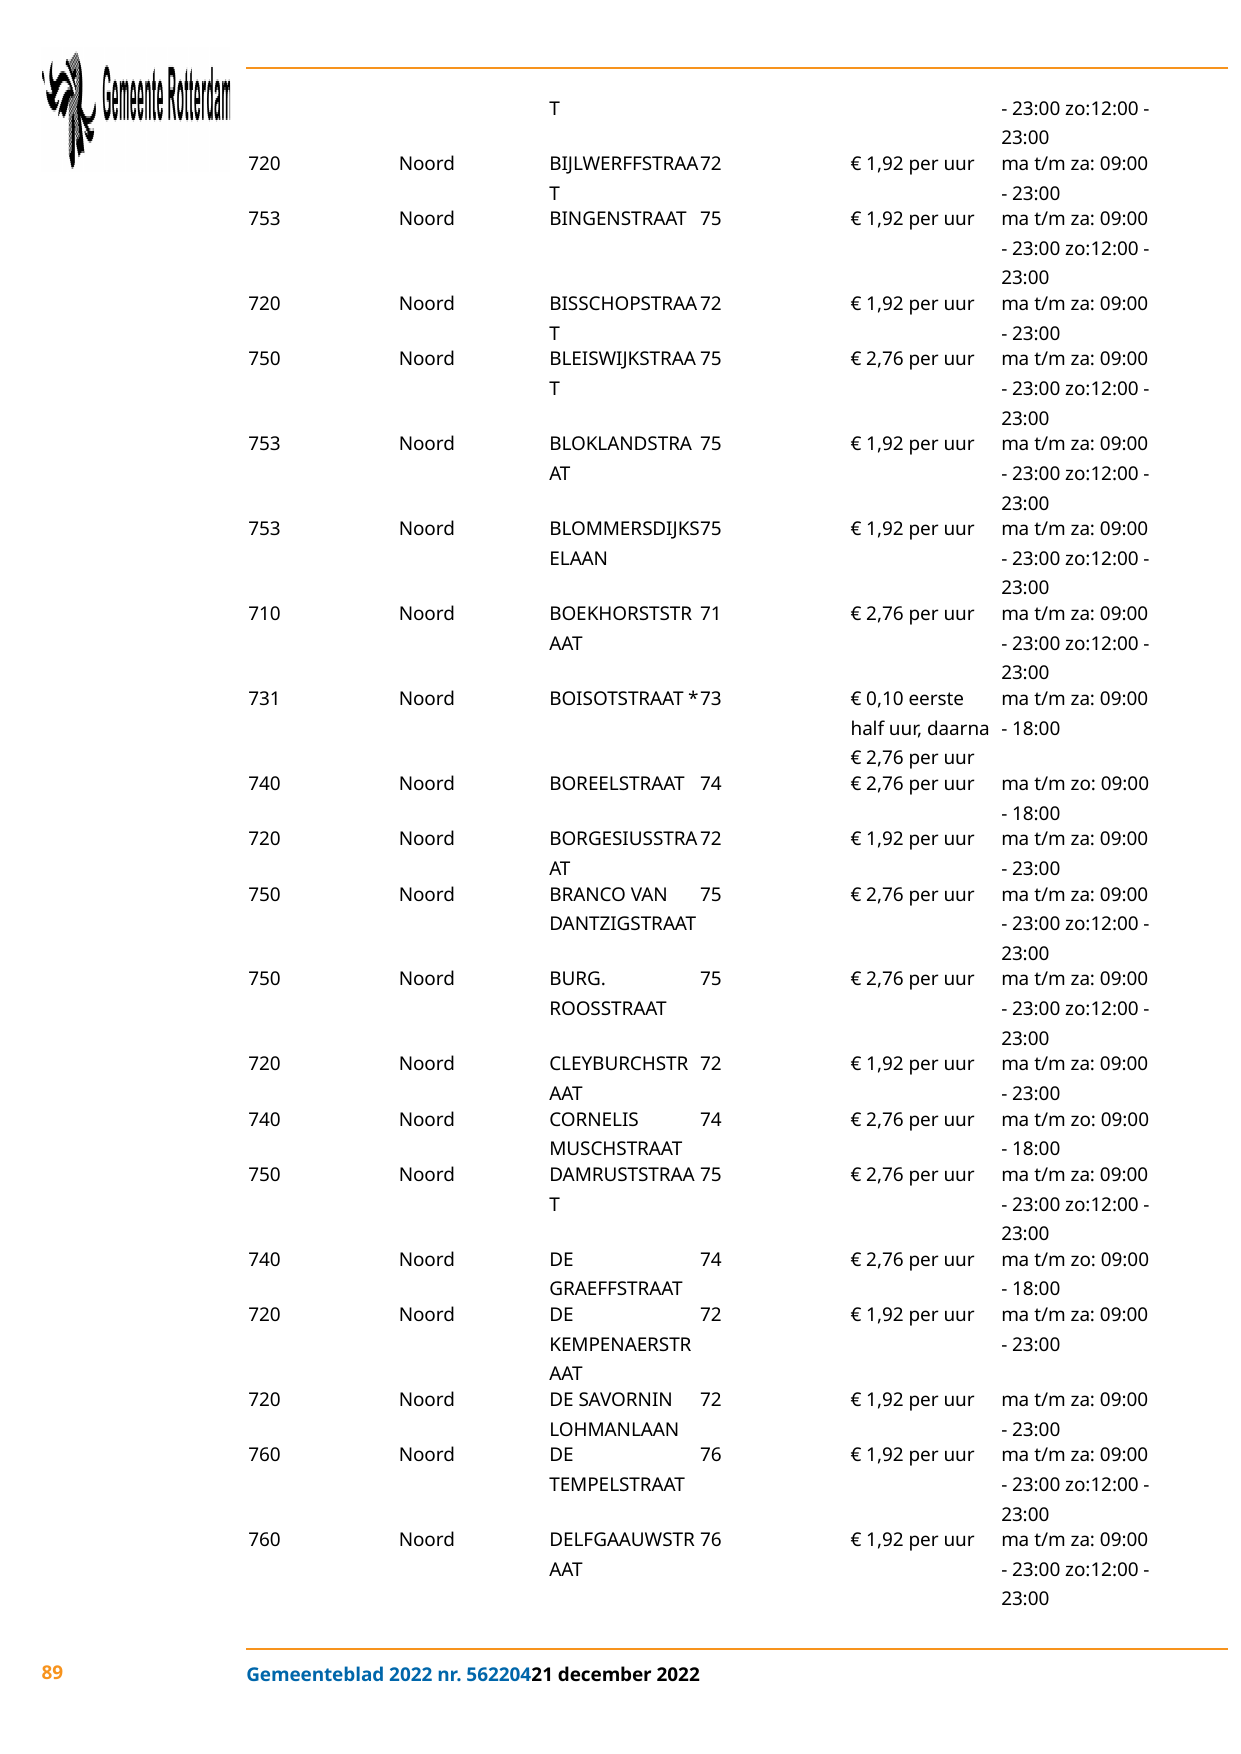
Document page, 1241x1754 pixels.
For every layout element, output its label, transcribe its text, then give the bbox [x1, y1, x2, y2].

table_cell ma t/m za: 09:00 - 23:00 [1001, 150, 1152, 205]
table_cell [700, 95, 850, 150]
table_cell T [549, 95, 700, 150]
table_cell ma t/m za: 09:00 - 23:00 zo:12:00 - 23:00 [1001, 515, 1152, 600]
table_cell BIJLWERFFSTRAAT [549, 150, 700, 205]
table_cell ma t/m zo: 09:00 - 18:00 [1001, 770, 1152, 825]
table_cell ma t/m zo: 09:00 - 18:00 [1001, 1106, 1152, 1161]
table_cell 720 [248, 1386, 398, 1442]
table_cell 75 [700, 881, 850, 966]
table_cell € 2,76 per uur [850, 346, 1001, 431]
table_cell 720 [248, 290, 398, 346]
table_cell Noord [399, 1442, 549, 1526]
table_cell 75 [700, 346, 850, 431]
table_cell Noord [399, 290, 549, 346]
table_cell 753 [248, 431, 398, 515]
table_cell 74 [700, 770, 850, 825]
table_cell 72 [700, 1386, 850, 1442]
table_cell [850, 95, 1001, 150]
table_cell € 1,92 per uur [850, 290, 1001, 346]
table_cell Noord [399, 205, 549, 290]
table_cell 76 [700, 1442, 850, 1526]
table_cell € 2,76 per uur [850, 600, 1001, 685]
table_cell 72 [700, 825, 850, 881]
table_cell ma t/m za: 09:00 - 23:00 zo:12:00 - 23:00 [1001, 1526, 1152, 1611]
table_cell Noord [399, 770, 549, 825]
table_cell Noord [399, 1301, 549, 1386]
table_cell ma t/m za: 09:00 - 23:00 zo:12:00 - 23:00 [1001, 346, 1152, 431]
table_cell € 2,76 per uur [850, 1106, 1001, 1161]
table_cell BLOMMERSDIJKSELAAN [549, 515, 700, 600]
table_cell Noord [399, 150, 549, 205]
table_cell [399, 95, 549, 150]
table_cell 73 [700, 685, 850, 770]
table_cell € 1,92 per uur [850, 1386, 1001, 1442]
table_cell ma t/m za: 09:00 - 23:00 [1001, 825, 1152, 881]
table_cell 75 [700, 205, 850, 290]
table_cell DE KEMPENAERSTRAAT [549, 1301, 700, 1386]
table_cell ma t/m za: 09:00 - 23:00 zo:12:00 - 23:00 [1001, 1442, 1152, 1526]
table_cell Noord [399, 881, 549, 966]
table_cell € 0,10 eerste half uur, daarna € 2,76 per uur [850, 685, 1001, 770]
table_cell € 2,76 per uur [850, 881, 1001, 966]
table_cell Noord [399, 1161, 549, 1246]
table_cell € 2,76 per uur [850, 770, 1001, 825]
table_cell ma t/m za: 09:00 - 18:00 [1001, 685, 1152, 770]
table_cell DE TEMPELSTRAAT [549, 1442, 700, 1526]
table_cell € 1,92 per uur [850, 1442, 1001, 1526]
table_cell BINGENSTRAAT [549, 205, 700, 290]
table_cell 750 [248, 1161, 398, 1246]
table_cell 74 [700, 1246, 850, 1301]
table_cell ma t/m za: 09:00 - 23:00 zo:12:00 - 23:00 [1001, 205, 1152, 290]
table_cell Noord [399, 1051, 549, 1106]
table_cell 72 [700, 150, 850, 205]
table_cell ma t/m za: 09:00 - 23:00 zo:12:00 - 23:00 [1001, 600, 1152, 685]
table_cell 740 [248, 770, 398, 825]
table_cell 75 [700, 515, 850, 600]
table_cell 720 [248, 1301, 398, 1386]
table_cell Noord [399, 1526, 549, 1611]
table_cell € 1,92 per uur [850, 825, 1001, 881]
table_cell ma t/m za: 09:00 - 23:00 zo:12:00 - 23:00 [1001, 881, 1152, 966]
table_cell 720 [248, 1051, 398, 1106]
table_cell ma t/m za: 09:00 - 23:00 zo:12:00 - 23:00 [1001, 966, 1152, 1051]
table_cell DAMRUSTSTRAAT [549, 1161, 700, 1246]
table_cell 753 [248, 515, 398, 600]
table_cell BOREELSTRAAT [549, 770, 700, 825]
table_cell € 2,76 per uur [850, 1161, 1001, 1246]
table_cell BOISOTSTRAAT * [549, 685, 700, 770]
table_cell - 23:00 zo:12:00 - 23:00 [1001, 95, 1152, 150]
table_cell ma t/m za: 09:00 - 23:00 zo:12:00 - 23:00 [1001, 431, 1152, 515]
table_cell 740 [248, 1106, 398, 1161]
table_cell Noord [399, 685, 549, 770]
table_cell ma t/m za: 09:00 - 23:00 [1001, 1301, 1152, 1386]
picture [41, 47, 231, 172]
table_cell ma t/m zo: 09:00 - 18:00 [1001, 1246, 1152, 1301]
table_cell 720 [248, 825, 398, 881]
table_cell € 2,76 per uur [850, 966, 1001, 1051]
table_cell Noord [399, 825, 549, 881]
table_cell 753 [248, 205, 398, 290]
table_cell BORGESIUSSTRAAT [549, 825, 700, 881]
table_cell 75 [700, 431, 850, 515]
table_cell Noord [399, 346, 549, 431]
table_cell 750 [248, 346, 398, 431]
table_cell 75 [700, 1161, 850, 1246]
table_cell BLOKLANDSTRAAT [549, 431, 700, 515]
table_cell 75 [700, 966, 850, 1051]
table_cell DE GRAEFFSTRAAT [549, 1246, 700, 1301]
table_cell 750 [248, 881, 398, 966]
table_cell 71 [700, 600, 850, 685]
table_cell ma t/m za: 09:00 - 23:00 [1001, 1051, 1152, 1106]
table_cell € 2,76 per uur [850, 1246, 1001, 1301]
table_cell Noord [399, 1386, 549, 1442]
table_cell 72 [700, 290, 850, 346]
table_cell € 1,92 per uur [850, 431, 1001, 515]
table_cell 731 [248, 685, 398, 770]
table_cell Noord [399, 1246, 549, 1301]
table_cell 740 [248, 1246, 398, 1301]
table_cell Noord [399, 600, 549, 685]
table_cell 710 [248, 600, 398, 685]
table_cell 720 [248, 150, 398, 205]
table_cell 72 [700, 1051, 850, 1106]
table_cell [248, 95, 398, 150]
table_cell BOEKHORSTSTRAAT [549, 600, 700, 685]
table_cell DELFGAAUWSTRAAT [549, 1526, 700, 1611]
table_cell € 1,92 per uur [850, 205, 1001, 290]
table_cell Noord [399, 966, 549, 1051]
table_cell ma t/m za: 09:00 - 23:00 [1001, 290, 1152, 346]
table_cell € 1,92 per uur [850, 150, 1001, 205]
table_cell 760 [248, 1526, 398, 1611]
table_cell € 1,92 per uur [850, 1526, 1001, 1611]
table_cell 72 [700, 1301, 850, 1386]
table_cell 76 [700, 1526, 850, 1611]
table_cell € 1,92 per uur [850, 1301, 1001, 1386]
table_cell DE SAVORNIN LOHMANLAAN [549, 1386, 700, 1442]
table_cell ma t/m za: 09:00 - 23:00 zo:12:00 - 23:00 [1001, 1161, 1152, 1246]
table_cell ma t/m za: 09:00 - 23:00 [1001, 1386, 1152, 1442]
table_cell BLEISWIJKSTRAAT [549, 346, 700, 431]
table_cell € 1,92 per uur [850, 1051, 1001, 1106]
table_cell Noord [399, 1106, 549, 1161]
table_cell 74 [700, 1106, 850, 1161]
table_cell BRANCO VAN DANTZIGSTRAAT [549, 881, 700, 966]
table_cell 750 [248, 966, 398, 1051]
table_cell CLEYBURCHSTRAAT [549, 1051, 700, 1106]
table_cell BURG. ROOSSTRAAT [549, 966, 700, 1051]
table_cell 760 [248, 1442, 398, 1526]
table_cell Noord [399, 431, 549, 515]
table_cell BISSCHOPSTRAAT [549, 290, 700, 346]
table_cell € 1,92 per uur [850, 515, 1001, 600]
table_cell Noord [399, 515, 549, 600]
table_cell CORNELIS MUSCHSTRAAT [549, 1106, 700, 1161]
